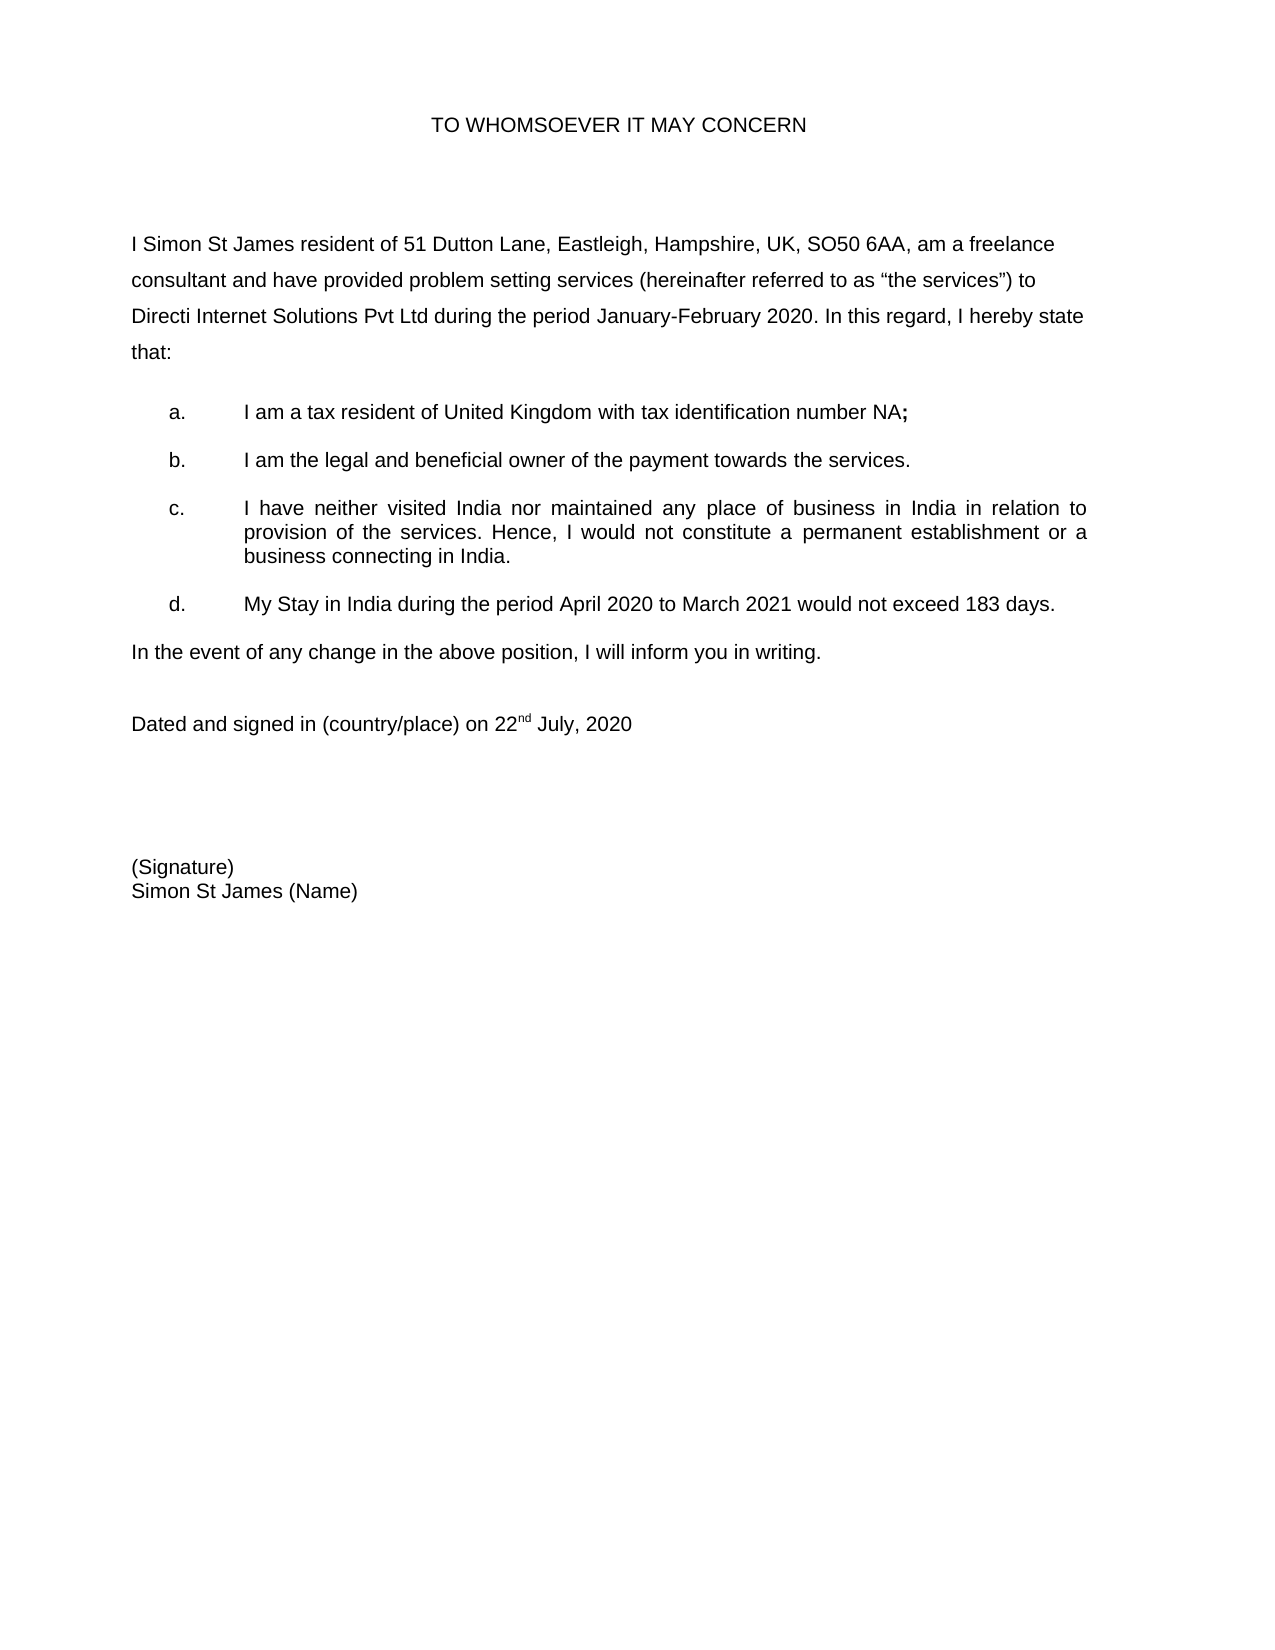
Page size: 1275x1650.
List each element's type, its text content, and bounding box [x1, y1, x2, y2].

text In the event of any change in the above position, I will inform you in writing. [131, 639, 1087, 663]
list I have neither visited India nor maintained any place of business in India in relation to provision of the services. Hence, I would not constitute a permanent establishment or a business connecting in India. [169, 496, 1087, 568]
text Dated and signed in (country/place) on 22nd July, 2020 [131, 711, 1087, 735]
text (Signature) [131, 855, 1087, 879]
list I am the legal and beneficial owner of the payment towards the services. [169, 448, 1087, 472]
list My Stay in India during the period April 2020 to March 2021 would not exceed 183 days. [169, 592, 1087, 616]
text TO WHOMSOEVER IT MAY CONCERN [141, 112, 1087, 136]
text Simon St James (Name) [131, 879, 1087, 903]
list I am a tax resident of United Kingdom with tax identification number NA; [169, 400, 1087, 424]
text I Simon St James resident of 51 Dutton Lane, Eastleigh, Hampshire, UK, SO50 6AA, am a freelance consultant and have provided problem setting services (hereinafter referred to as “the services”) to Directi Internet Solutions Pvt Ltd during the period January-February 2020. In this regard, I hereby state that: [131, 232, 1087, 364]
